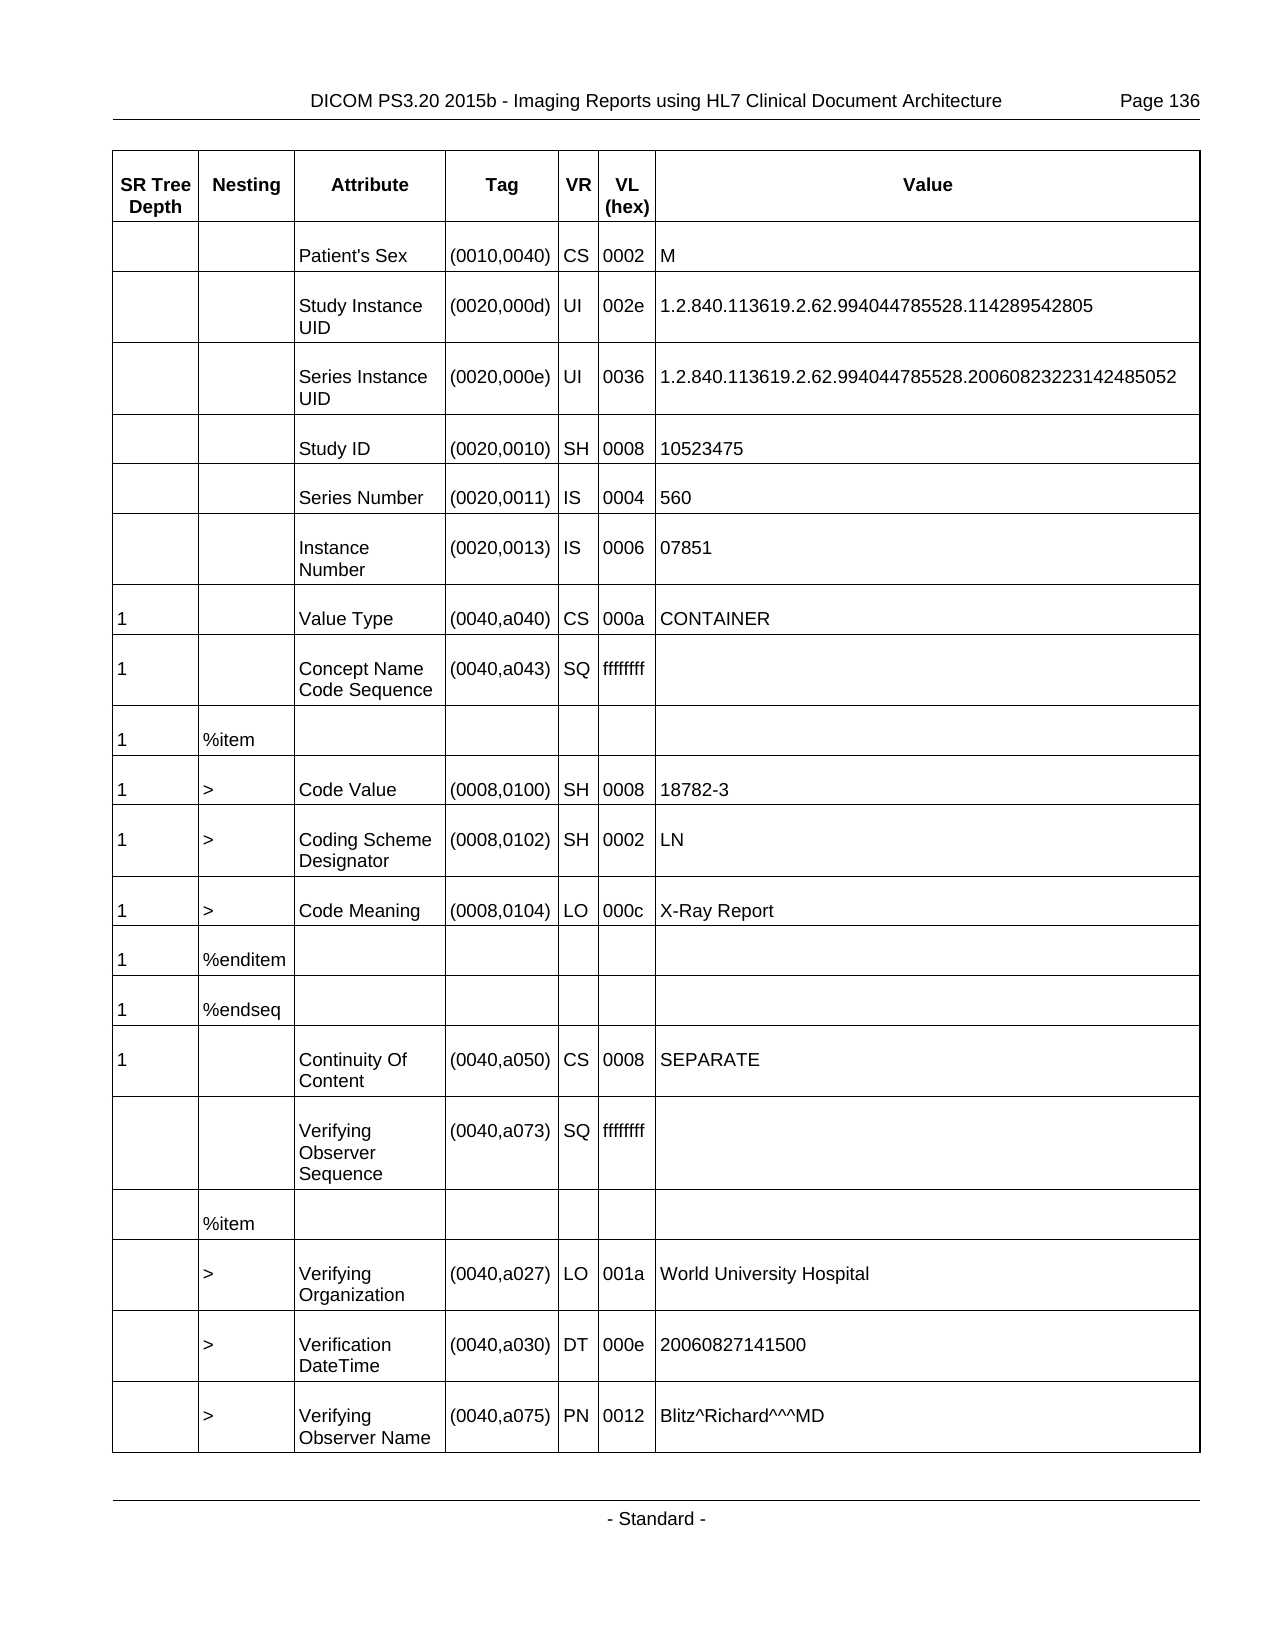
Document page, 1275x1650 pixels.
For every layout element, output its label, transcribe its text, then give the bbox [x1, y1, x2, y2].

table_cell %endseq [199, 976, 294, 1025]
table_cell [113, 415, 198, 463]
table_cell [199, 464, 294, 513]
table_cell > [199, 877, 294, 925]
table_cell ffffffff [599, 1097, 655, 1189]
table_cell X-Ray Report [656, 877, 1199, 925]
table_cell IS [559, 464, 598, 513]
table_cell [656, 635, 1199, 705]
table_cell [113, 464, 198, 513]
table_header Value [656, 151, 1199, 221]
table_cell (0040,a073) [446, 1097, 558, 1189]
table_cell 0002 [599, 805, 655, 876]
table_cell [599, 706, 655, 755]
table_header Nesting [199, 151, 294, 221]
table_cell 1.2.840.113619.2.62.994044785528.114289542805 [656, 272, 1199, 342]
table_cell 1 [113, 805, 198, 876]
table_cell > [199, 805, 294, 876]
table_cell 0002 [599, 222, 655, 271]
table_cell %item [199, 1190, 294, 1238]
table_cell 000a [599, 585, 655, 634]
table_cell [559, 1190, 598, 1238]
table_cell [199, 585, 294, 634]
table_cell (0020,000d) [446, 272, 558, 342]
table_cell [113, 1382, 198, 1452]
table_cell UI [559, 272, 598, 342]
table_cell %enditem [199, 926, 294, 975]
table_cell 1 [113, 756, 198, 804]
table_cell [113, 1190, 198, 1238]
table_cell [199, 1026, 294, 1096]
table_cell Study ID [295, 415, 445, 463]
table_cell 1 [113, 585, 198, 634]
table_cell SH [559, 415, 598, 463]
table_cell [113, 514, 198, 584]
table_cell 1 [113, 706, 198, 755]
table_cell (0040,a075) [446, 1382, 558, 1452]
table_cell [446, 926, 558, 975]
table_cell (0008,0104) [446, 877, 558, 925]
table_cell 20060827141500 [656, 1311, 1199, 1381]
table_cell 1.2.840.113619.2.62.994044785528.20060823223142485052 [656, 343, 1199, 413]
table_cell (0020,0010) [446, 415, 558, 463]
table_cell 1 [113, 877, 198, 925]
table_header Tag [446, 151, 558, 221]
table_cell ffffffff [599, 635, 655, 705]
table_cell UI [559, 343, 598, 413]
table_cell (0040,a030) [446, 1311, 558, 1381]
table_header VR [559, 151, 598, 221]
table_cell (0020,000e) [446, 343, 558, 413]
table_cell [295, 926, 445, 975]
table_cell Patient's Sex [295, 222, 445, 271]
table_cell Verification DateTime [295, 1311, 445, 1381]
table_cell [113, 272, 198, 342]
table_cell SH [559, 805, 598, 876]
table_cell CONTAINER [656, 585, 1199, 634]
table_cell 0006 [599, 514, 655, 584]
table_cell (0010,0040) [446, 222, 558, 271]
table_cell DT [559, 1311, 598, 1381]
table_cell SEPARATE [656, 1026, 1199, 1096]
table_header VL (hex) [599, 151, 655, 221]
table_cell %item [199, 706, 294, 755]
table_cell [656, 1097, 1199, 1189]
table_cell 18782-3 [656, 756, 1199, 804]
table_cell (0008,0100) [446, 756, 558, 804]
table_cell World University Hospital [656, 1240, 1199, 1310]
table_cell 0004 [599, 464, 655, 513]
table_cell Series Instance UID [295, 343, 445, 413]
table_cell 1 [113, 1026, 198, 1096]
table_cell (0040,a050) [446, 1026, 558, 1096]
table_cell Code Meaning [295, 877, 445, 925]
table_cell (0040,a043) [446, 635, 558, 705]
table_cell LN [656, 805, 1199, 876]
table_cell Continuity Of Content [295, 1026, 445, 1096]
table_cell 000c [599, 877, 655, 925]
table_cell M [656, 222, 1199, 271]
table_cell 0008 [599, 1026, 655, 1096]
table_cell [656, 976, 1199, 1025]
table_cell SQ [559, 1097, 598, 1189]
table_cell Coding Scheme Designator [295, 805, 445, 876]
table_cell 10523475 [656, 415, 1199, 463]
table_cell > [199, 1382, 294, 1452]
table_cell 0008 [599, 756, 655, 804]
table_cell > [199, 1311, 294, 1381]
table_cell [113, 1240, 198, 1310]
table_cell [199, 514, 294, 584]
table_cell 07851 [656, 514, 1199, 584]
table_cell Value Type [295, 585, 445, 634]
table_cell > [199, 756, 294, 804]
table_cell [656, 706, 1199, 755]
table_cell [559, 706, 598, 755]
table_cell (0008,0102) [446, 805, 558, 876]
table_cell 000e [599, 1311, 655, 1381]
table_cell CS [559, 585, 598, 634]
table_cell SH [559, 756, 598, 804]
table_cell [199, 272, 294, 342]
table_cell [559, 976, 598, 1025]
table_cell Code Value [295, 756, 445, 804]
table_cell [113, 343, 198, 413]
table_header SR Tree Depth [113, 151, 198, 221]
table_cell [446, 1190, 558, 1238]
table_cell [295, 1190, 445, 1238]
table_cell Verifying Organization [295, 1240, 445, 1310]
table_cell 1 [113, 976, 198, 1025]
table_cell 0012 [599, 1382, 655, 1452]
table_cell Instance Number [295, 514, 445, 584]
table_cell 1 [113, 926, 198, 975]
table_cell [113, 1311, 198, 1381]
table_cell [113, 1097, 198, 1189]
table_cell > [199, 1240, 294, 1310]
table_cell (0040,a027) [446, 1240, 558, 1310]
table_cell [599, 1190, 655, 1238]
table_cell Study Instance UID [295, 272, 445, 342]
table_cell 1 [113, 635, 198, 705]
table_cell [199, 1097, 294, 1189]
table_cell [656, 1190, 1199, 1238]
table_cell [295, 706, 445, 755]
table_cell Verifying Observer Name [295, 1382, 445, 1452]
table_cell CS [559, 1026, 598, 1096]
table_cell [113, 222, 198, 271]
table_cell [199, 415, 294, 463]
table_cell 560 [656, 464, 1199, 513]
table_cell CS [559, 222, 598, 271]
table_cell LO [559, 877, 598, 925]
table_cell [446, 706, 558, 755]
table_cell (0040,a040) [446, 585, 558, 634]
table_cell (0020,0013) [446, 514, 558, 584]
table_cell [656, 926, 1199, 975]
table_cell Series Number [295, 464, 445, 513]
table_cell Verifying Observer Sequence [295, 1097, 445, 1189]
table_cell 002e [599, 272, 655, 342]
table_cell [559, 926, 598, 975]
table_cell LO [559, 1240, 598, 1310]
table_cell [599, 926, 655, 975]
table_cell SQ [559, 635, 598, 705]
table_cell [199, 635, 294, 705]
table_cell [199, 343, 294, 413]
table_cell [295, 976, 445, 1025]
table_header Attribute [295, 151, 445, 221]
table_cell [199, 222, 294, 271]
table_cell PN [559, 1382, 598, 1452]
table_cell (0020,0011) [446, 464, 558, 513]
table_cell 001a [599, 1240, 655, 1310]
table_cell 0008 [599, 415, 655, 463]
table_cell Blitz^Richard^^^MD [656, 1382, 1199, 1452]
table_cell Concept Name Code Sequence [295, 635, 445, 705]
table_cell [446, 976, 558, 1025]
table_cell 0036 [599, 343, 655, 413]
table_cell [599, 976, 655, 1025]
table_cell IS [559, 514, 598, 584]
